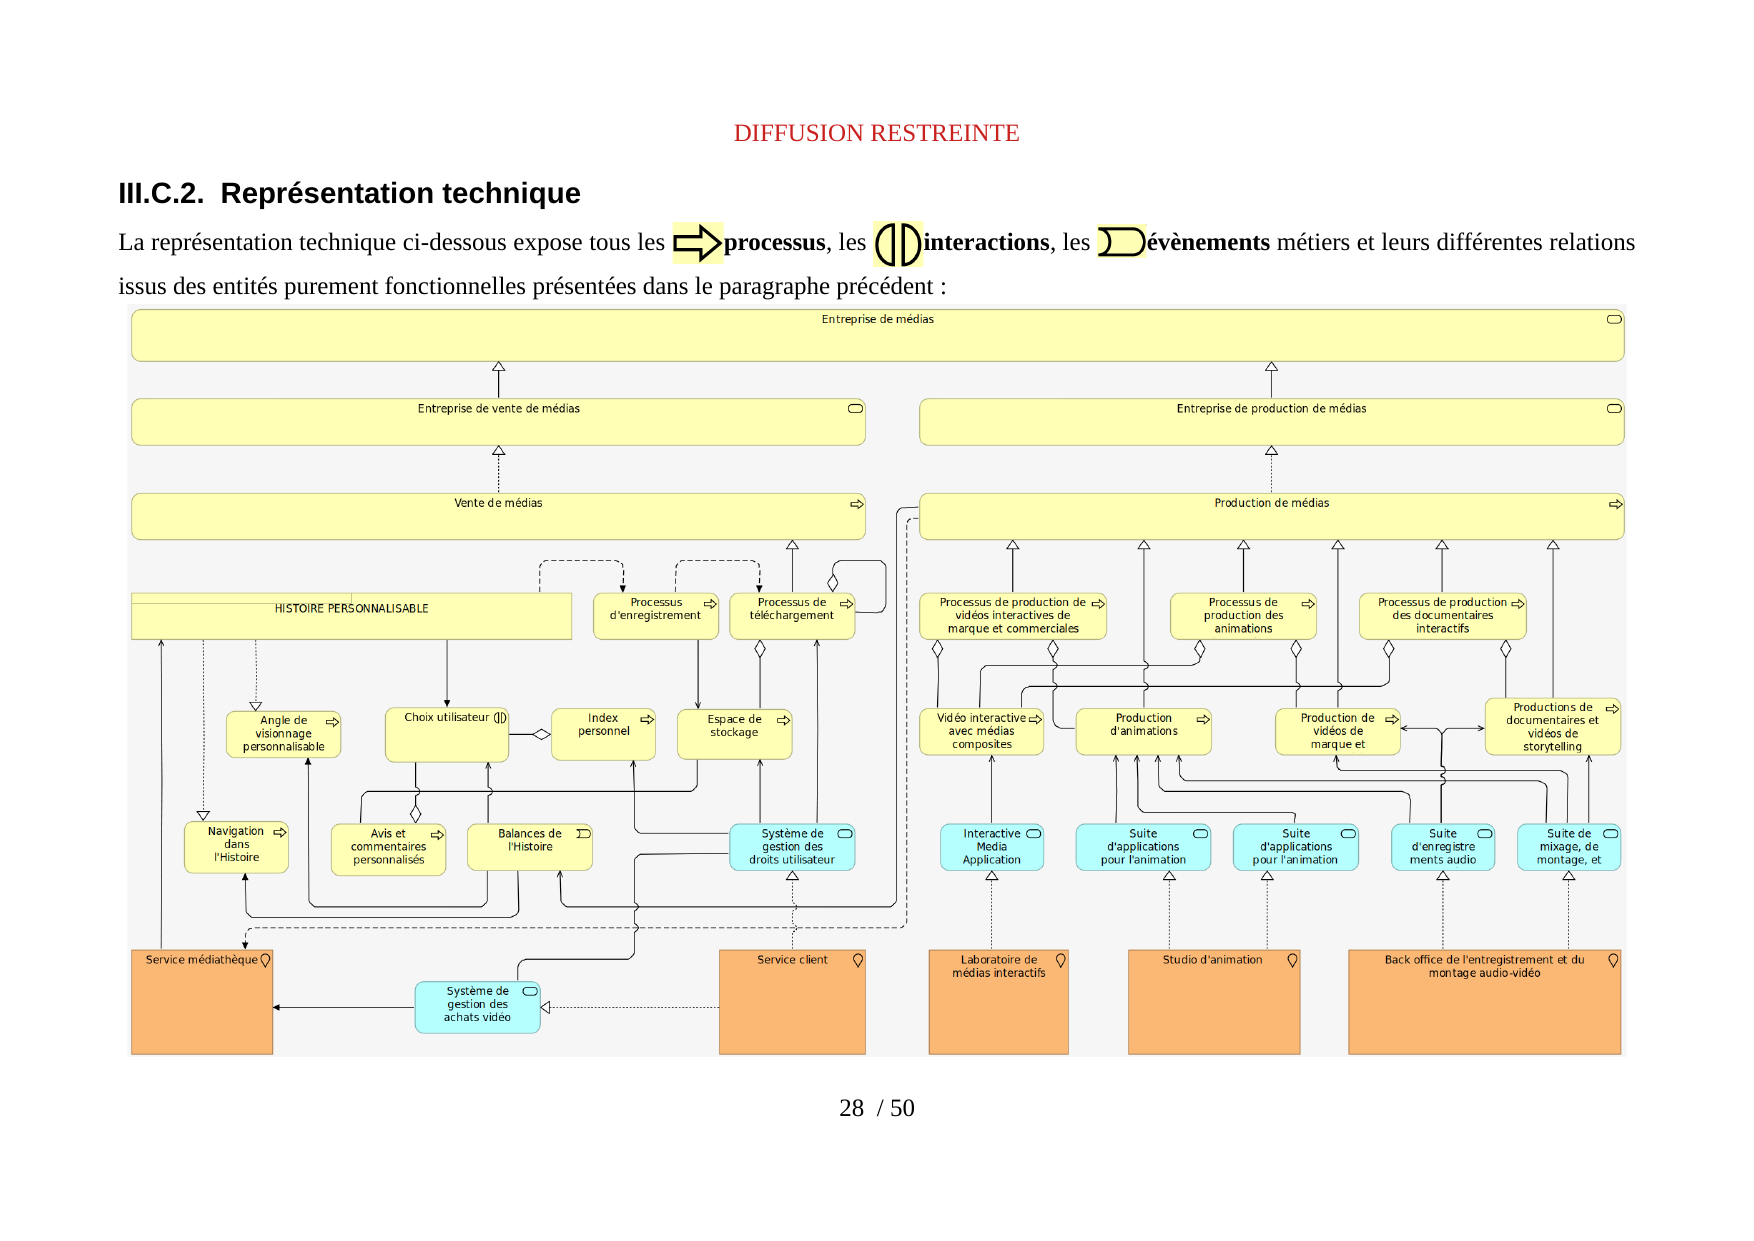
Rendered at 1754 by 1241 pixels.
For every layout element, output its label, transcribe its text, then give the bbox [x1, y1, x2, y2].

text La représentation technique ci-dessous expose tous les processus, les interactions, les évènements métiers et leurs différentes relations issus des entités purement fonctionnelles présentées dans le paragraphe précédent : [118, 222, 1636, 300]
picture [672, 222, 724, 264]
picture [127, 304, 1627, 1057]
subtitle Représentation technique [118, 176, 1636, 210]
picture [1096, 224, 1147, 258]
picture [873, 221, 924, 267]
